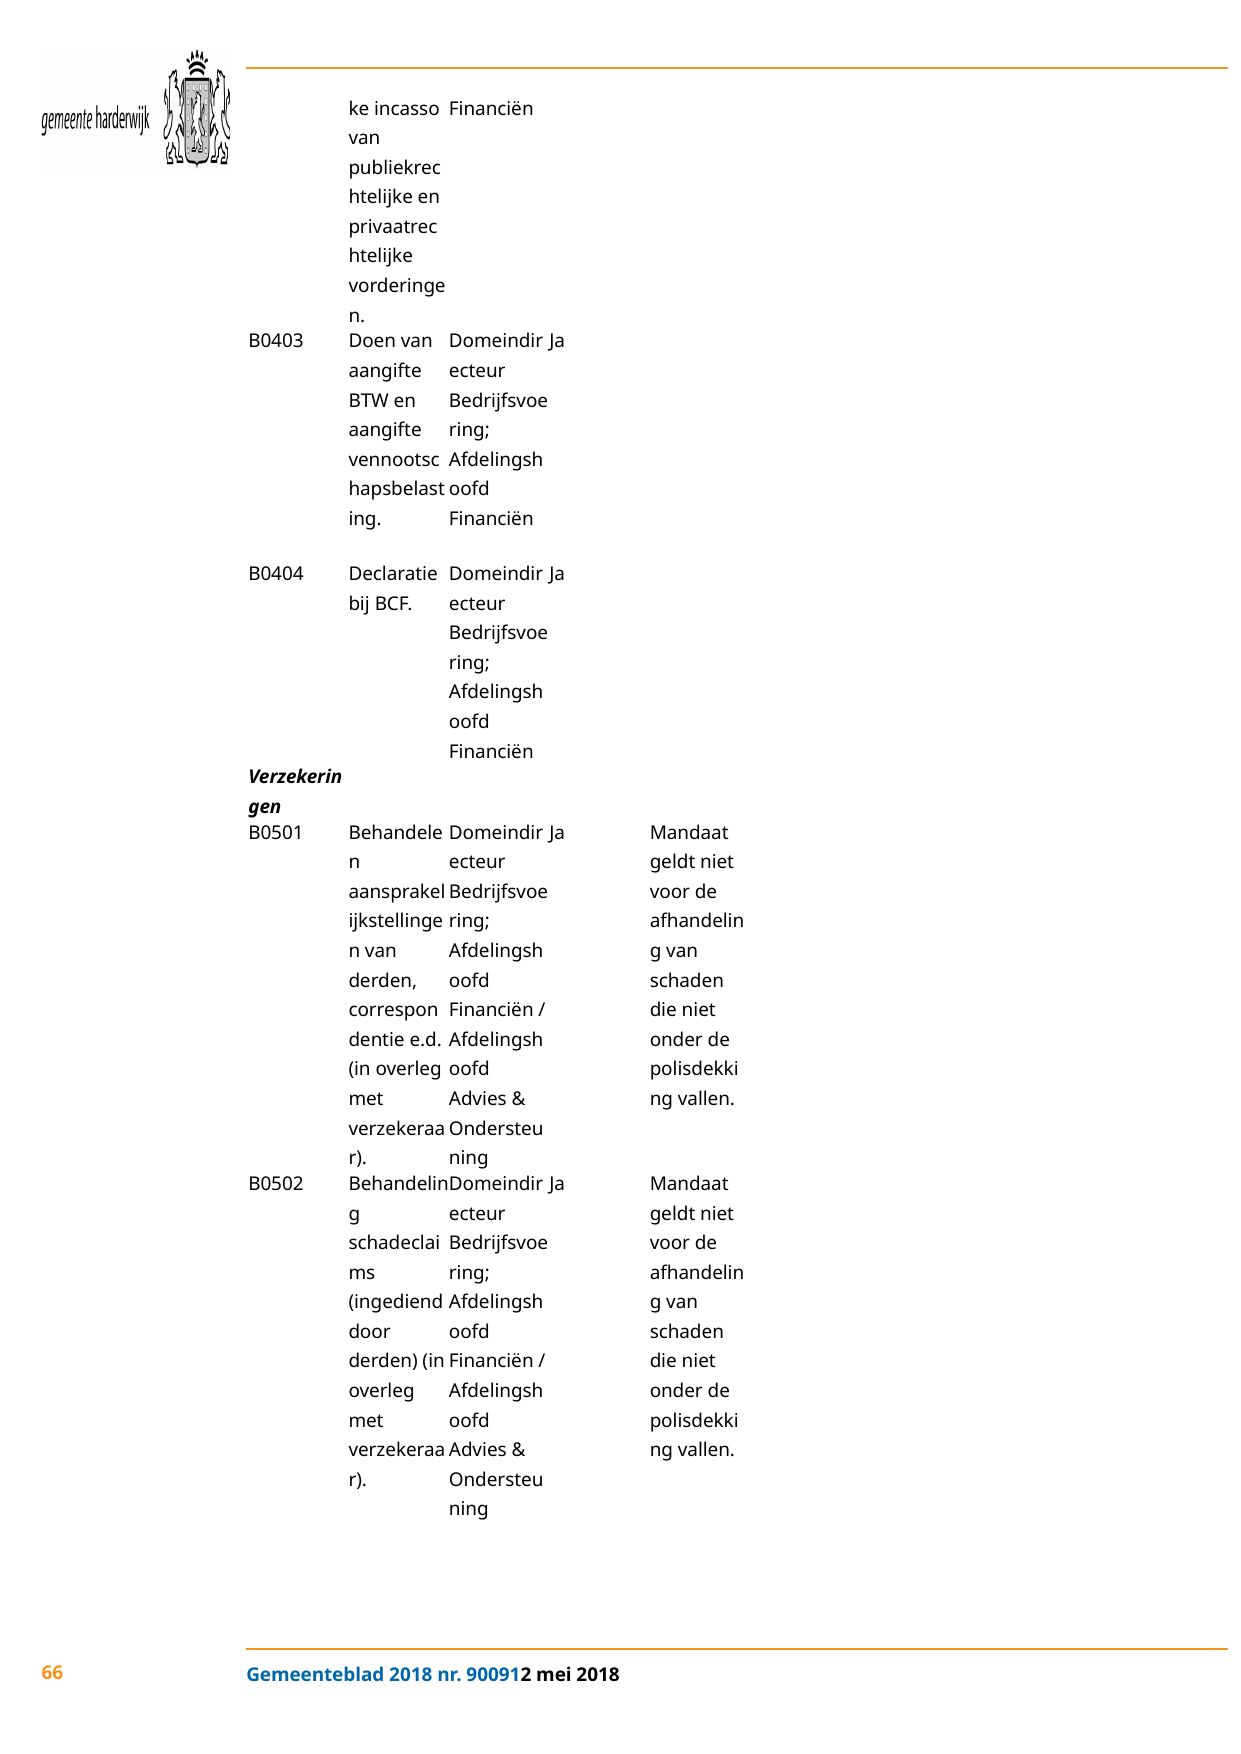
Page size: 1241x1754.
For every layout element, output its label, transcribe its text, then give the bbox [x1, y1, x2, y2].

table_cell B0403 [248, 328, 348, 560]
table_cell Mandaat geldt niet voor de afhandeling van schaden die niet onder de polisdekking vallen. [650, 819, 750, 1170]
table_cell Ja [549, 819, 649, 1170]
table_cell Domeindirecteur Bedrijfsvoering; Afdelingshoofd Financiën [449, 328, 549, 560]
table_cell Behandelen aansprakelijkstellingen van derden, correspondentie e.d. (in overleg met verzekeraar). [348, 819, 449, 1170]
table_cell [650, 328, 750, 560]
table_cell [650, 95, 750, 328]
table_cell Ja [549, 560, 649, 764]
picture [41, 47, 231, 172]
table_cell Declaratie bij BCF. [348, 560, 449, 764]
table_cell Mandaat geldt niet voor de afhandeling van schaden die niet onder de polisdekking vallen. [650, 1170, 750, 1521]
table_cell B0501 [248, 819, 348, 1170]
table_cell [549, 764, 649, 819]
table_cell B0502 [248, 1170, 348, 1521]
table_cell B0404 [248, 560, 348, 764]
table_cell [348, 764, 449, 819]
table_cell Ja [549, 1170, 649, 1521]
table_cell [650, 764, 750, 819]
table_cell Financiën [449, 95, 549, 328]
table_cell [248, 95, 348, 328]
table_cell Behandeling schadeclaims (ingediend door derden) (in overleg met verzekeraar). [348, 1170, 449, 1521]
table_cell [650, 560, 750, 764]
table_cell ke incasso van publiekrechtelijke en privaatrechtelijke vorderingen. [348, 95, 449, 328]
table_cell Domeindirecteur Bedrijfsvoering; Afdelingshoofd Financiën / Afdelingshoofd Advies & Ondersteuning [449, 1170, 549, 1521]
table_cell Verzekeringen [248, 764, 348, 819]
table_cell Domeindirecteur Bedrijfsvoering; Afdelingshoofd Financiën / Afdelingshoofd Advies & Ondersteuning [449, 819, 549, 1170]
table_cell Domeindirecteur Bedrijfsvoering; Afdelingshoofd Financiën [449, 560, 549, 764]
table_cell [449, 764, 549, 819]
table_cell Doen van aangifte BTW en aangifte vennootschapsbelasting. [348, 328, 449, 560]
table_cell [549, 95, 649, 328]
table_cell Ja [549, 328, 649, 560]
